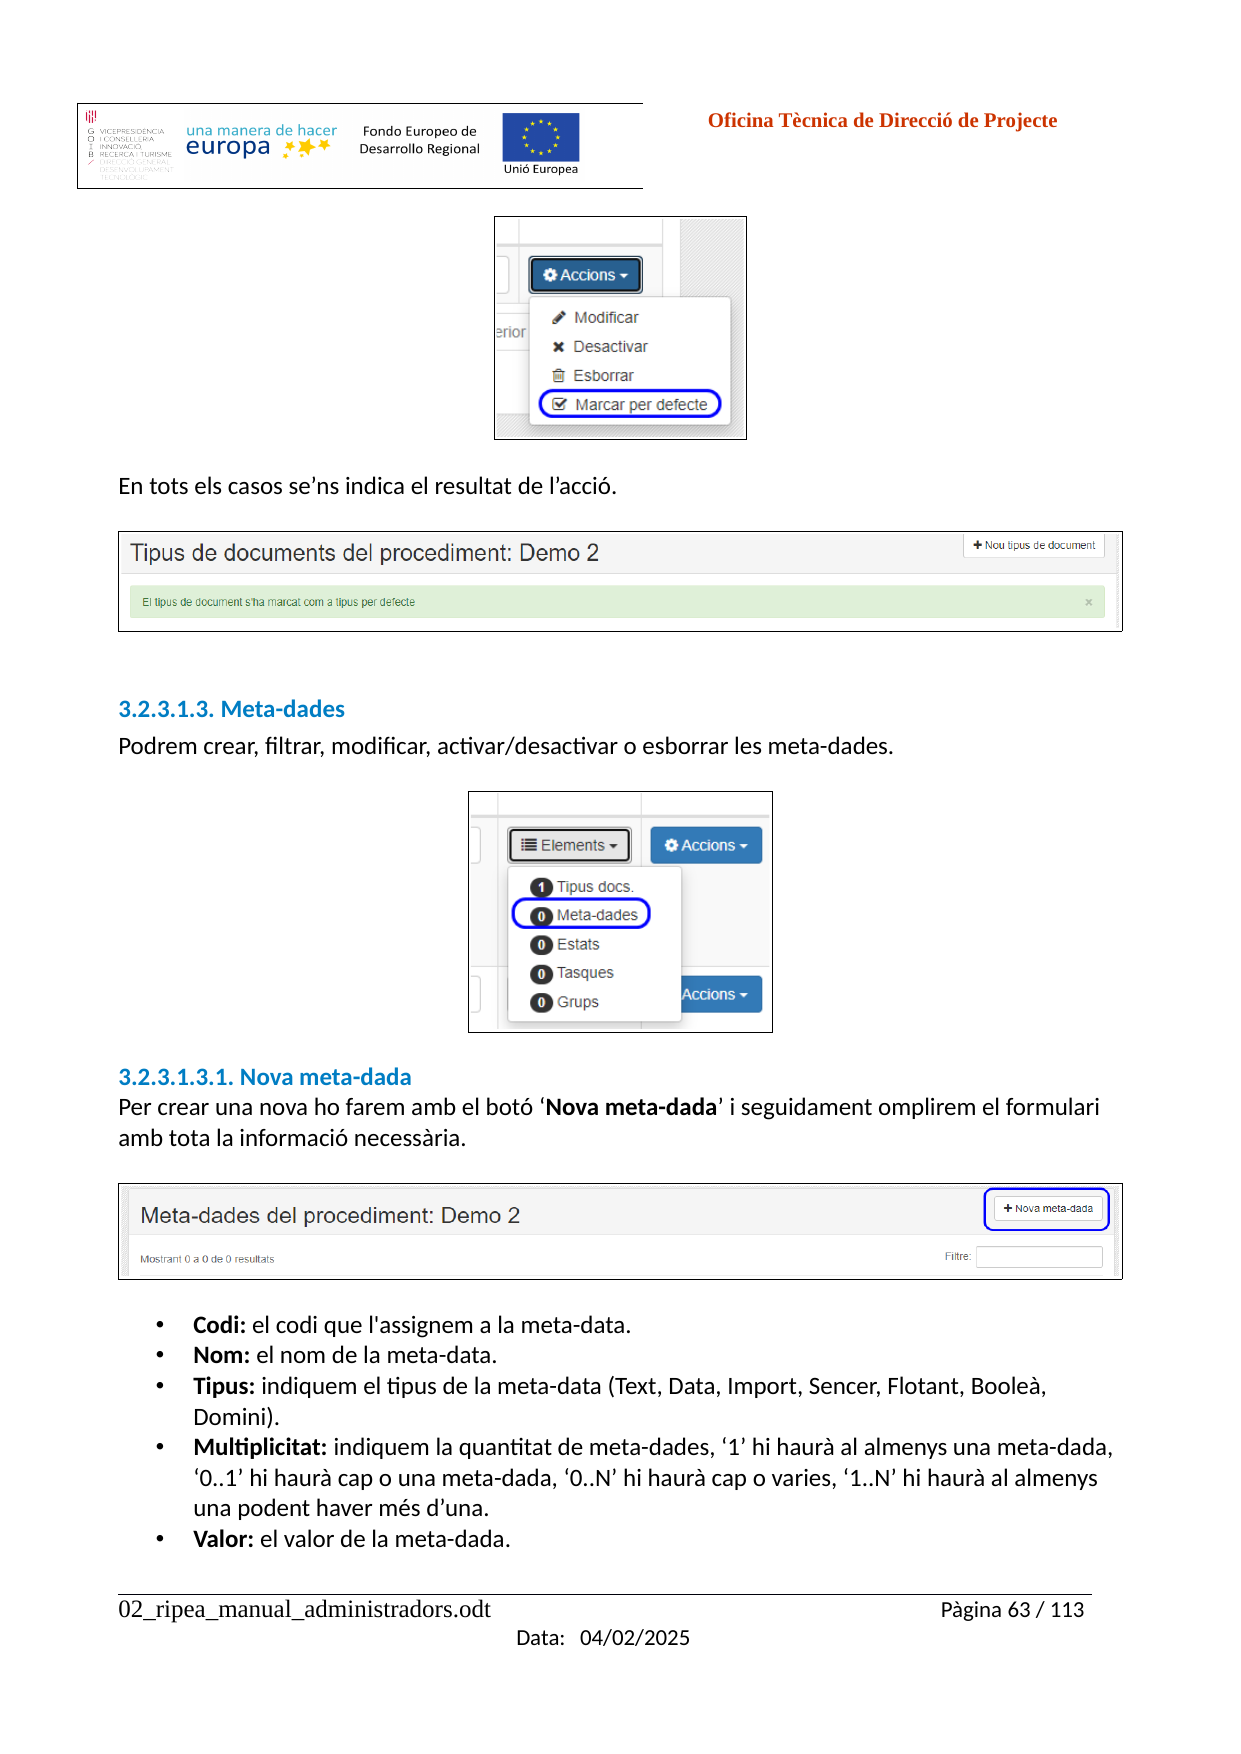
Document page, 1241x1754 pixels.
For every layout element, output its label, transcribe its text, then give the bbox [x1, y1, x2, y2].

list Tipus: indiquem el tipus de la meta-data (Text, Data, Import, Sencer, Flotant, Booleà, Domini). [156, 1370, 1122, 1431]
text Per crear una nova ho farem amb el botó ‘Nova meta-dada’ i seguidament omplirem el formulari amb tota la informació necessària. [118, 1091, 1122, 1152]
picture [121, 1186, 1119, 1276]
picture [121, 534, 1119, 628]
subtitle 3.2.3.1.3.1. Nova meta-dada [118, 1061, 1122, 1091]
subtitle 3.2.3.1.3. Meta-dades [118, 693, 1122, 724]
list Nom: el nom de la meta-data. [156, 1340, 1122, 1370]
picture [496, 219, 744, 437]
picture [82, 108, 178, 182]
text Podrem crear, filtrar, modificar, activar/desactivar o esborrar les meta-dades. [118, 730, 1122, 760]
text En tots els casos se’ns indica el resultat de l’acció. [118, 470, 1122, 501]
picture [184, 108, 585, 182]
picture [470, 793, 770, 1029]
list Codi: el codi que l'assignem a la meta-data. [156, 1309, 1122, 1340]
list Multiplicitat: indiquem la quantitat de meta-dades, ‘1’ hi haurà al almenys una meta-dada, ‘0..1’ hi haurà cap o una meta-dada, ‘0..N’ hi haurà cap o varies, ‘1..N’ hi haurà al almenys una podent haver més d’una. [156, 1431, 1122, 1523]
list Valor: el valor de la meta-dada. [156, 1523, 1122, 1553]
